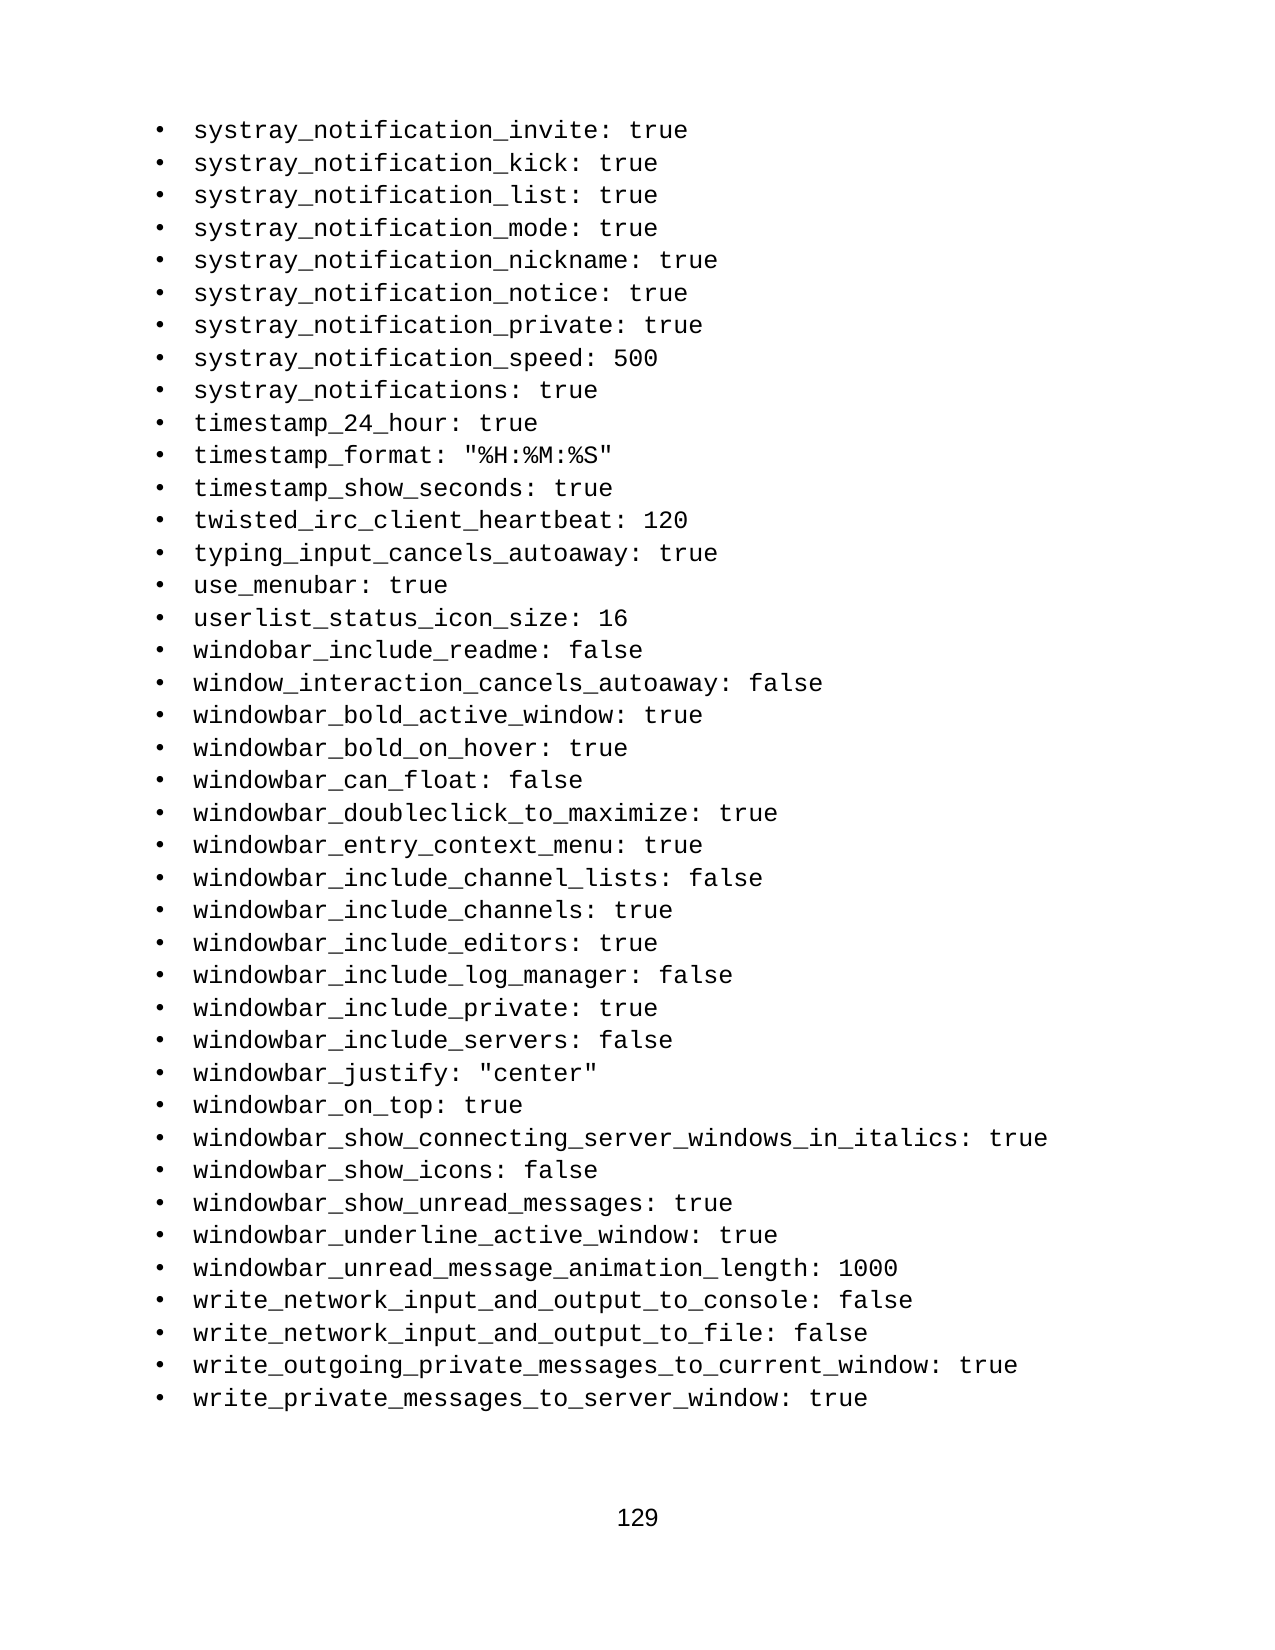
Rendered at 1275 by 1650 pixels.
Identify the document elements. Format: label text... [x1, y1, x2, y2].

list write_outgoing_private_messages_to_current_window: true [156, 1353, 1157, 1381]
list windowbar_include_channels: true [156, 898, 1157, 926]
list windowbar_include_private: true [156, 996, 1157, 1024]
list twisted_irc_client_heartbeat: 120 [156, 508, 1157, 536]
list write_network_input_and_output_to_console: false [156, 1288, 1157, 1316]
list write_private_messages_to_server_window: true [156, 1386, 1157, 1414]
list systray_notification_kick: true [156, 151, 1157, 179]
list systray_notification_mode: true [156, 216, 1157, 244]
list timestamp_show_seconds: true [156, 476, 1157, 504]
list systray_notification_private: true [156, 313, 1157, 341]
list window_interaction_cancels_autoaway: false [156, 671, 1157, 699]
list systray_notification_speed: 500 [156, 346, 1157, 374]
list windowbar_underline_active_window: true [156, 1223, 1157, 1251]
list windowbar_doubleclick_to_maximize: true [156, 801, 1157, 829]
list windowbar_justify: "center" [156, 1061, 1157, 1089]
list userlist_status_icon_size: 16 [156, 606, 1157, 634]
list windowbar_show_unread_messages: true [156, 1191, 1157, 1219]
list write_network_input_and_output_to_file: false [156, 1321, 1157, 1349]
list windowbar_on_top: true [156, 1093, 1157, 1121]
list timestamp_24_hour: true [156, 411, 1157, 439]
list windowbar_include_channel_lists: false [156, 866, 1157, 894]
list windowbar_show_icons: false [156, 1158, 1157, 1186]
list windowbar_unread_message_animation_length: 1000 [156, 1256, 1157, 1284]
list windowbar_bold_active_window: true [156, 703, 1157, 731]
list windobar_include_readme: false [156, 638, 1157, 666]
list windowbar_entry_context_menu: true [156, 833, 1157, 861]
list systray_notification_nickname: true [156, 248, 1157, 276]
list windowbar_can_float: false [156, 768, 1157, 796]
list systray_notification_list: true [156, 183, 1157, 211]
list systray_notifications: true [156, 378, 1157, 406]
list windowbar_bold_on_hover: true [156, 736, 1157, 764]
list systray_notification_notice: true [156, 281, 1157, 309]
list windowbar_include_editors: true [156, 931, 1157, 959]
list windowbar_include_log_manager: false [156, 963, 1157, 991]
list windowbar_include_servers: false [156, 1028, 1157, 1056]
list systray_notification_invite: true [156, 118, 1157, 146]
list typing_input_cancels_autoaway: true [156, 541, 1157, 569]
list windowbar_show_connecting_server_windows_in_italics: true [156, 1126, 1157, 1154]
list timestamp_format: "%H:%M:%S" [156, 443, 1157, 471]
list use_menubar: true [156, 573, 1157, 601]
